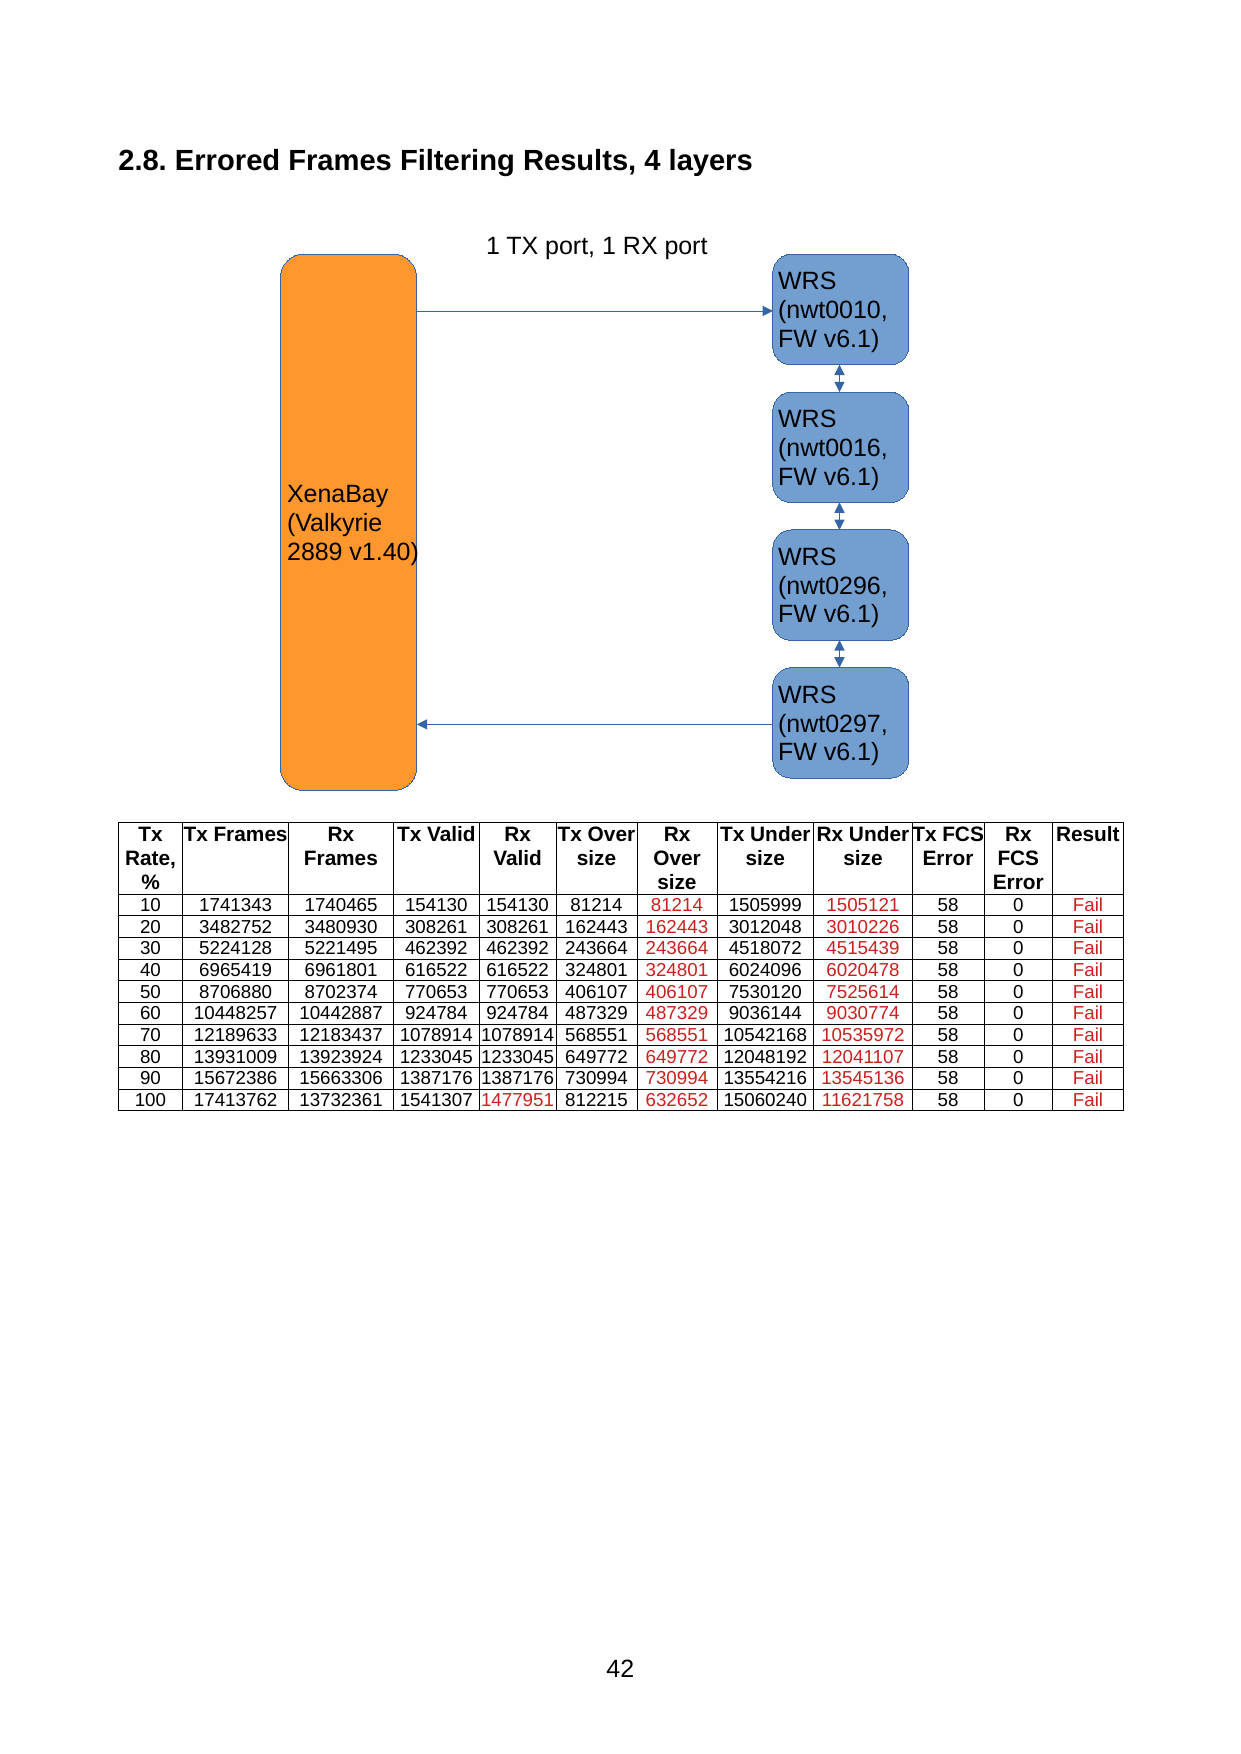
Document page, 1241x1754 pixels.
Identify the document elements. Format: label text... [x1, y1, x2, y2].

table_cell 13931009 [183, 1046, 288, 1067]
table_cell 17413762 [183, 1090, 288, 1110]
table_cell 100 [119, 1090, 182, 1110]
table_cell 730994 [638, 1068, 717, 1089]
table_cell 0 [985, 1068, 1052, 1089]
table_cell Fail [1053, 981, 1123, 1002]
table_header Rx Valid [480, 823, 556, 894]
table_cell 13545136 [814, 1068, 912, 1089]
table_cell 50 [119, 981, 182, 1002]
table_cell 324801 [557, 960, 637, 980]
table_cell 0 [985, 938, 1052, 959]
table_cell 154130 [394, 895, 479, 915]
table_cell 10 [119, 895, 182, 915]
table_cell 770653 [394, 981, 479, 1002]
table_cell 10442887 [289, 1003, 393, 1024]
table_cell 8702374 [289, 981, 393, 1002]
table_cell 243664 [638, 938, 717, 959]
table_cell 616522 [394, 960, 479, 980]
table_cell 11621758 [814, 1090, 912, 1110]
table_cell 1387176 [394, 1068, 479, 1089]
table_cell 6020478 [814, 960, 912, 980]
table_cell 924784 [394, 1003, 479, 1024]
table_cell 7530120 [718, 981, 813, 1002]
table_cell 924784 [480, 1003, 556, 1024]
table_header Tx Under size [718, 823, 813, 894]
table_cell 12183437 [289, 1025, 393, 1045]
table_cell 3480930 [289, 916, 393, 937]
table_cell 0 [985, 960, 1052, 980]
table_cell 58 [913, 1090, 984, 1110]
table_cell 80 [119, 1046, 182, 1067]
table_cell 6961801 [289, 960, 393, 980]
table_header Tx FCS Error [913, 823, 984, 894]
subtitle 2.8. Errored Frames Filtering Results, 4 layers [118, 143, 1122, 177]
table_cell 20 [119, 916, 182, 937]
table_cell 1233045 [480, 1046, 556, 1067]
table_cell 1505999 [718, 895, 813, 915]
table_cell 162443 [557, 916, 637, 937]
table_header Tx Frames [183, 823, 288, 894]
table_cell 9030774 [814, 1003, 912, 1024]
table_cell 1541307 [394, 1090, 479, 1110]
table_cell 3010226 [814, 916, 912, 937]
table_cell 649772 [557, 1046, 637, 1067]
table_header Rx Frames [289, 823, 393, 894]
table_cell 487329 [638, 1003, 717, 1024]
table_cell 3012048 [718, 916, 813, 937]
table_cell 13554216 [718, 1068, 813, 1089]
table_cell 58 [913, 916, 984, 937]
table_cell 58 [913, 1046, 984, 1067]
table_cell 10535972 [814, 1025, 912, 1045]
table_cell 30 [119, 938, 182, 959]
table_cell 1078914 [394, 1025, 479, 1045]
table_cell 6024096 [718, 960, 813, 980]
table_cell 0 [985, 1090, 1052, 1110]
table_cell 4518072 [718, 938, 813, 959]
table_cell 8706880 [183, 981, 288, 1002]
table_cell 0 [985, 1025, 1052, 1045]
table_cell 568551 [638, 1025, 717, 1045]
table_cell 15663306 [289, 1068, 393, 1089]
table_cell 154130 [480, 895, 556, 915]
table_cell 568551 [557, 1025, 637, 1045]
table_cell 0 [985, 1046, 1052, 1067]
table_cell 616522 [480, 960, 556, 980]
table_cell 10542168 [718, 1025, 813, 1045]
table_cell Fail [1053, 916, 1123, 937]
table_cell 58 [913, 981, 984, 1002]
table_cell 308261 [480, 916, 556, 937]
table_cell 90 [119, 1068, 182, 1089]
table_cell 10448257 [183, 1003, 288, 1024]
table_cell 324801 [638, 960, 717, 980]
table_cell 1740465 [289, 895, 393, 915]
table_cell 70 [119, 1025, 182, 1045]
table_cell 40 [119, 960, 182, 980]
table_cell 1078914 [480, 1025, 556, 1045]
table_cell 12189633 [183, 1025, 288, 1045]
table_cell 12041107 [814, 1046, 912, 1067]
table_cell 1233045 [394, 1046, 479, 1067]
table_cell 9036144 [718, 1003, 813, 1024]
table_cell 462392 [480, 938, 556, 959]
table_header Rx FCS Error [985, 823, 1052, 894]
table_cell 730994 [557, 1068, 637, 1089]
table_cell 58 [913, 1068, 984, 1089]
table_cell Fail [1053, 1068, 1123, 1089]
table_cell 13923924 [289, 1046, 393, 1067]
table_header Rx Under size [814, 823, 912, 894]
table_cell Fail [1053, 1003, 1123, 1024]
table_cell 81214 [638, 895, 717, 915]
table_cell 462392 [394, 938, 479, 959]
table_cell 15672386 [183, 1068, 288, 1089]
table_cell Fail [1053, 960, 1123, 980]
table_cell 58 [913, 960, 984, 980]
table_cell 5224128 [183, 938, 288, 959]
table_cell 7525614 [814, 981, 912, 1002]
table_cell 6965419 [183, 960, 288, 980]
table_cell 13732361 [289, 1090, 393, 1110]
table_cell 58 [913, 1025, 984, 1045]
table_cell 0 [985, 981, 1052, 1002]
table_cell 487329 [557, 1003, 637, 1024]
table_cell 0 [985, 916, 1052, 937]
table_cell 649772 [638, 1046, 717, 1067]
table_cell 0 [985, 1003, 1052, 1024]
table_cell 162443 [638, 916, 717, 937]
table_cell 0 [985, 895, 1052, 915]
table_cell 58 [913, 938, 984, 959]
table_cell 1477951 [480, 1090, 556, 1110]
table_cell 5221495 [289, 938, 393, 959]
table_cell 60 [119, 1003, 182, 1024]
table_header Rx Over size [638, 823, 717, 894]
table_cell Fail [1053, 1090, 1123, 1110]
table_cell Fail [1053, 1046, 1123, 1067]
table_header Tx Valid [394, 823, 479, 894]
table_cell 243664 [557, 938, 637, 959]
table_cell Fail [1053, 1025, 1123, 1045]
table_cell 406107 [638, 981, 717, 1002]
table_cell 58 [913, 1003, 984, 1024]
table_cell 12048192 [718, 1046, 813, 1067]
table_cell 3482752 [183, 916, 288, 937]
table_cell 770653 [480, 981, 556, 1002]
table_header Tx Rate, % [119, 823, 182, 894]
table_header Result [1053, 823, 1123, 894]
table_cell 1741343 [183, 895, 288, 915]
table_cell 632652 [638, 1090, 717, 1110]
table_header Tx Over size [557, 823, 637, 894]
table_cell 1505121 [814, 895, 912, 915]
table_cell 308261 [394, 916, 479, 937]
table_cell 15060240 [718, 1090, 813, 1110]
table_cell 58 [913, 895, 984, 915]
table_cell 4515439 [814, 938, 912, 959]
table_cell 406107 [557, 981, 637, 1002]
table_cell Fail [1053, 895, 1123, 915]
table_cell 812215 [557, 1090, 637, 1110]
table_cell 1387176 [480, 1068, 556, 1089]
table_cell 81214 [557, 895, 637, 915]
table_cell Fail [1053, 938, 1123, 959]
